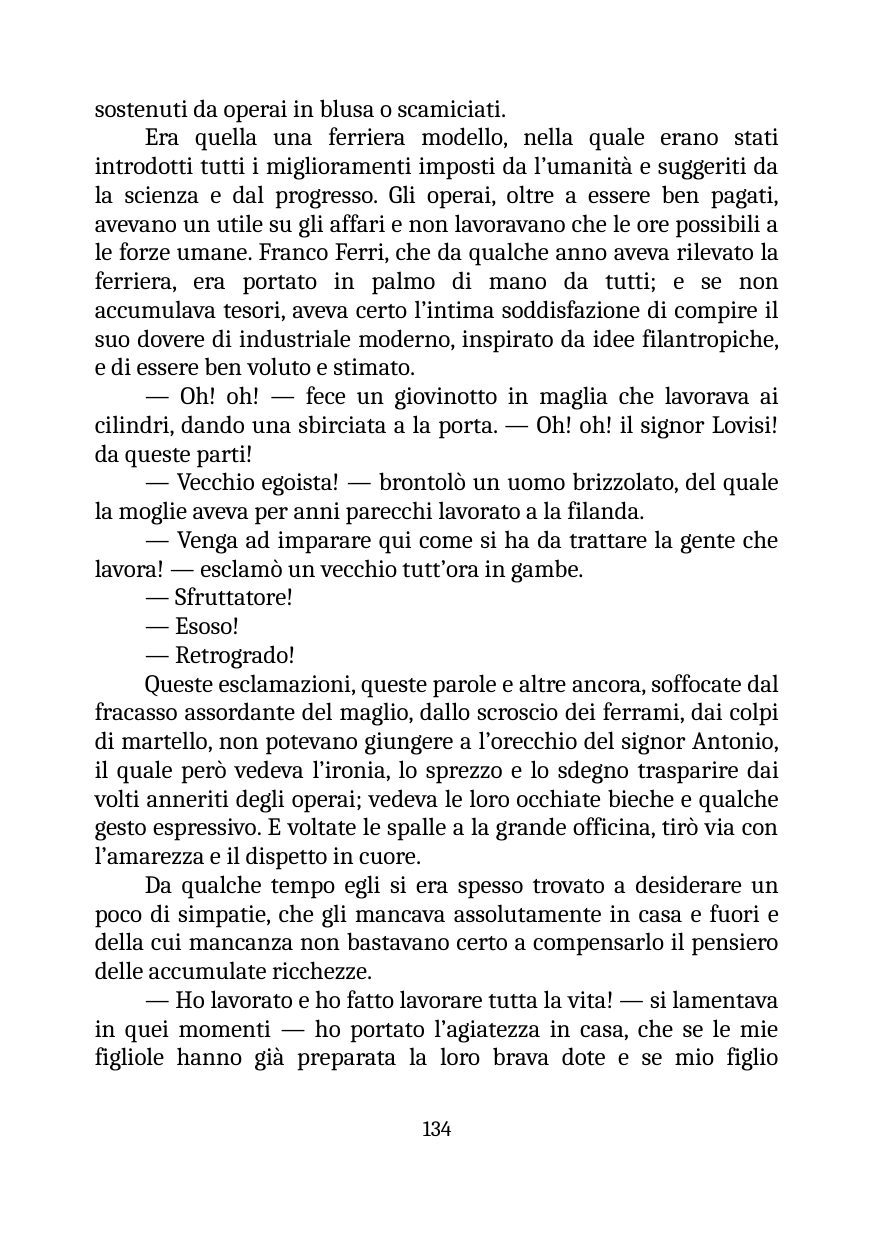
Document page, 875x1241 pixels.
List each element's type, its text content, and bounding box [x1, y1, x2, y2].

text Queste esclamazioni, queste parole e altre ancora, soffocate dal fracasso assordante del maglio, dallo scroscio dei ferrami, dai colpi di martello, non potevano giungere a l’orecchio del signor Antonio, il quale però vedeva l’ironia, lo sprezzo e lo sdegno trasparire dai volti anneriti degli operai; vedeva le loro occhiate bieche e qualche gesto espressivo. E voltate le spalle a la grande officina, tirò via con l’amarezza e il dispetto in cuore. [94, 669, 779, 871]
text — Venga ad imparare qui come si ha da trattare la gente che lavora! — esclamò un vecchio tutt’ora in gambe. [94, 526, 779, 583]
text — Sfruttatore! [94, 583, 779, 612]
text — Oh! oh! — fece un giovinotto in maglia che lavorava ai cilindri, dando una sbirciata a la porta. — Oh! oh! il signor Lovisi! da queste parti! [94, 382, 779, 468]
text sostenuti da operai in blusa o scamiciati. [94, 94, 779, 123]
text Da qualche tempo egli si era spesso trovato a desiderare un poco di simpatie, che gli mancava assolutamente in casa e fuori e della cui mancanza non bastavano certo a compensarlo il pensiero delle accumulate ricchezze. [94, 871, 779, 986]
text Era quella una ferriera modello, nella quale erano stati introdotti tutti i miglioramenti imposti da l’umanità e suggeriti da la scienza e dal progresso. Gli operai, oltre a essere ben pagati, avevano un utile su gli affari e non lavoravano che le ore possibili a le forze umane. Franco Ferri, che da qualche anno aveva rilevato la ferriera, era portato in palmo di mano da tutti; e se non accumulava tesori, aveva certo l’intima soddisfazione di compire il suo dovere di industriale moderno, inspirato da idee filantropiche, e di essere ben voluto e stimato. [94, 123, 779, 382]
text — Vecchio egoista! — brontolò un uomo brizzolato, del quale la moglie aveva per anni parecchi lavorato a la filanda. [94, 468, 779, 526]
text — Esoso! [94, 612, 779, 641]
text — Retrogrado! [94, 641, 779, 669]
text — Ho lavorato e ho fatto lavorare tutta la vita! — si lamentava in quei momenti — ho portato l’agiatezza in casa, che se le mie figliole hanno già preparata la loro brava dote e se mio figlio [94, 986, 779, 1072]
